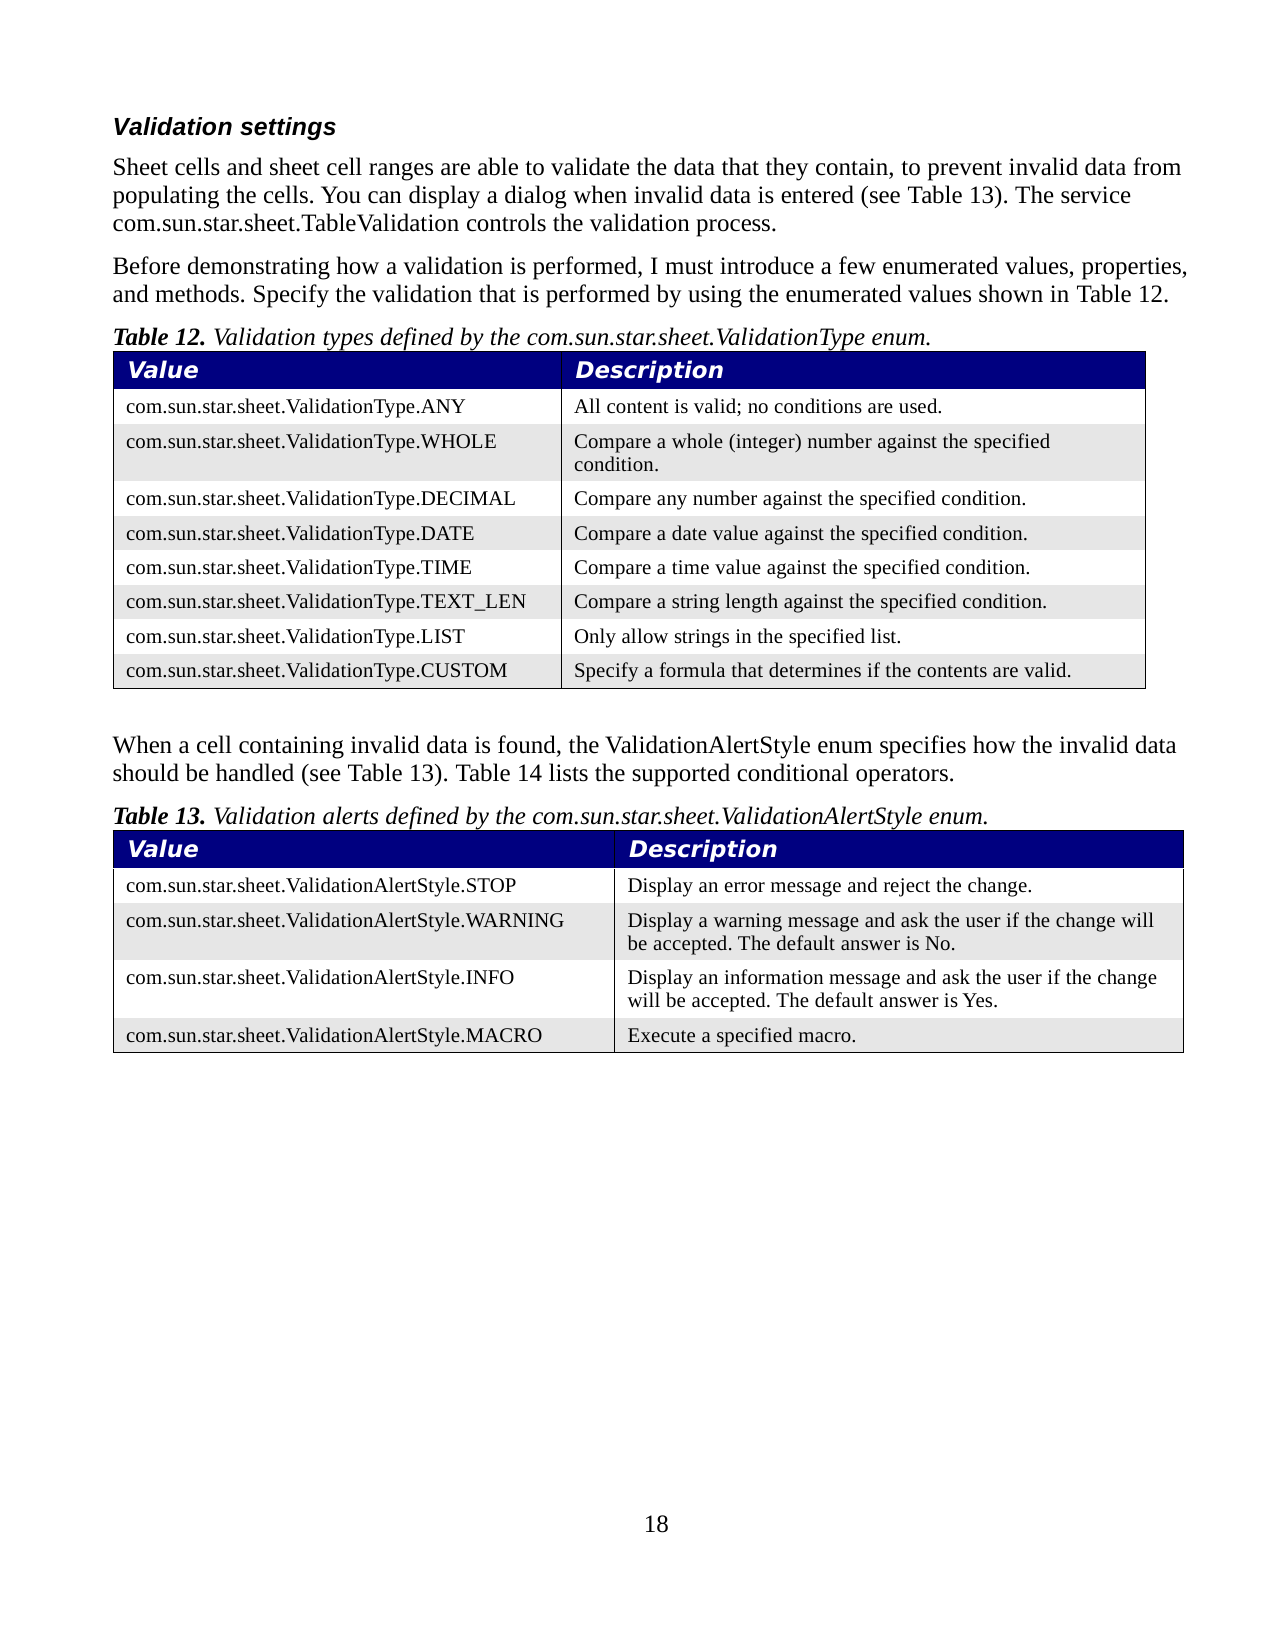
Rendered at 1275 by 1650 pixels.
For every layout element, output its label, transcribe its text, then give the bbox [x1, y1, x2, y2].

table_header Value [114, 352, 561, 389]
table_cell com.sun.star.sheet.ValidationType.CUSTOM [114, 654, 561, 688]
table_cell Compare a date value against the specified condition. [562, 516, 1145, 550]
text Sheet cells and sheet cell ranges are able to validate the data that they contain, to prevent invalid data from populating the cells. You can display a dialog when invalid data is entered (see Table 13). The service com.sun.star.sheet.TableValidation controls the validation process. [112, 153, 1200, 237]
table_header Description [562, 352, 1145, 389]
table_cell Only allow strings in the specified list. [562, 619, 1145, 654]
table_cell Specify a formula that determines if the contents are valid. [562, 654, 1145, 688]
text When a cell containing invalid data is found, the ValidationAlertStyle enum specifies how the invalid data should be handled (see Table 13). Table 14 lists the supported conditional operators. [112, 731, 1200, 787]
text Table 13. Validation alerts defined by the com.sun.star.sheet.ValidationAlertStyle enum. [112, 802, 1200, 830]
table_cell com.sun.star.sheet.ValidationType.TIME [114, 550, 561, 585]
table_cell com.sun.star.sheet.ValidationType.TEXT_LEN [114, 585, 561, 619]
text Table 12. Validation types defined by the com.sun.star.sheet.ValidationType enum. [112, 323, 1200, 351]
subtitle Validation settings [112, 112, 1200, 141]
table_header Value [114, 831, 614, 868]
text Before demonstrating how a validation is performed, I must introduce a few enumerated values, properties, and methods. Specify the validation that is performed by using the enumerated values shown in Table 12. [112, 252, 1200, 308]
table_cell Display an information message and ask the user if the change will be accepted. The default answer is Yes. [615, 960, 1183, 1018]
table_cell com.sun.star.sheet.ValidationType.DECIMAL [114, 481, 561, 516]
table_cell com.sun.star.sheet.ValidationAlertStyle.MACRO [114, 1018, 614, 1052]
table_cell Compare a whole (integer) number against the specified condition. [562, 424, 1145, 481]
table_cell com.sun.star.sheet.ValidationAlertStyle.WARNING [114, 903, 614, 960]
table_cell Compare any number against the specified condition. [562, 481, 1145, 516]
table_header Description [615, 831, 1183, 868]
table_cell com.sun.star.sheet.ValidationAlertStyle.STOP [114, 869, 614, 903]
table_cell Display a warning message and ask the user if the change will be accepted. The default answer is No. [615, 903, 1183, 960]
table_cell Execute a specified macro. [615, 1018, 1183, 1052]
table_cell All content is valid; no conditions are used. [562, 389, 1145, 424]
table_cell com.sun.star.sheet.ValidationType.ANY [114, 389, 561, 424]
table_cell com.sun.star.sheet.ValidationType.DATE [114, 516, 561, 550]
table_cell Compare a time value against the specified condition. [562, 550, 1145, 585]
table_cell com.sun.star.sheet.ValidationAlertStyle.INFO [114, 960, 614, 1018]
table_cell Compare a string length against the specified condition. [562, 585, 1145, 619]
table_cell com.sun.star.sheet.ValidationType.WHOLE [114, 424, 561, 481]
table_cell Display an error message and reject the change. [615, 869, 1183, 903]
table_cell com.sun.star.sheet.ValidationType.LIST [114, 619, 561, 654]
